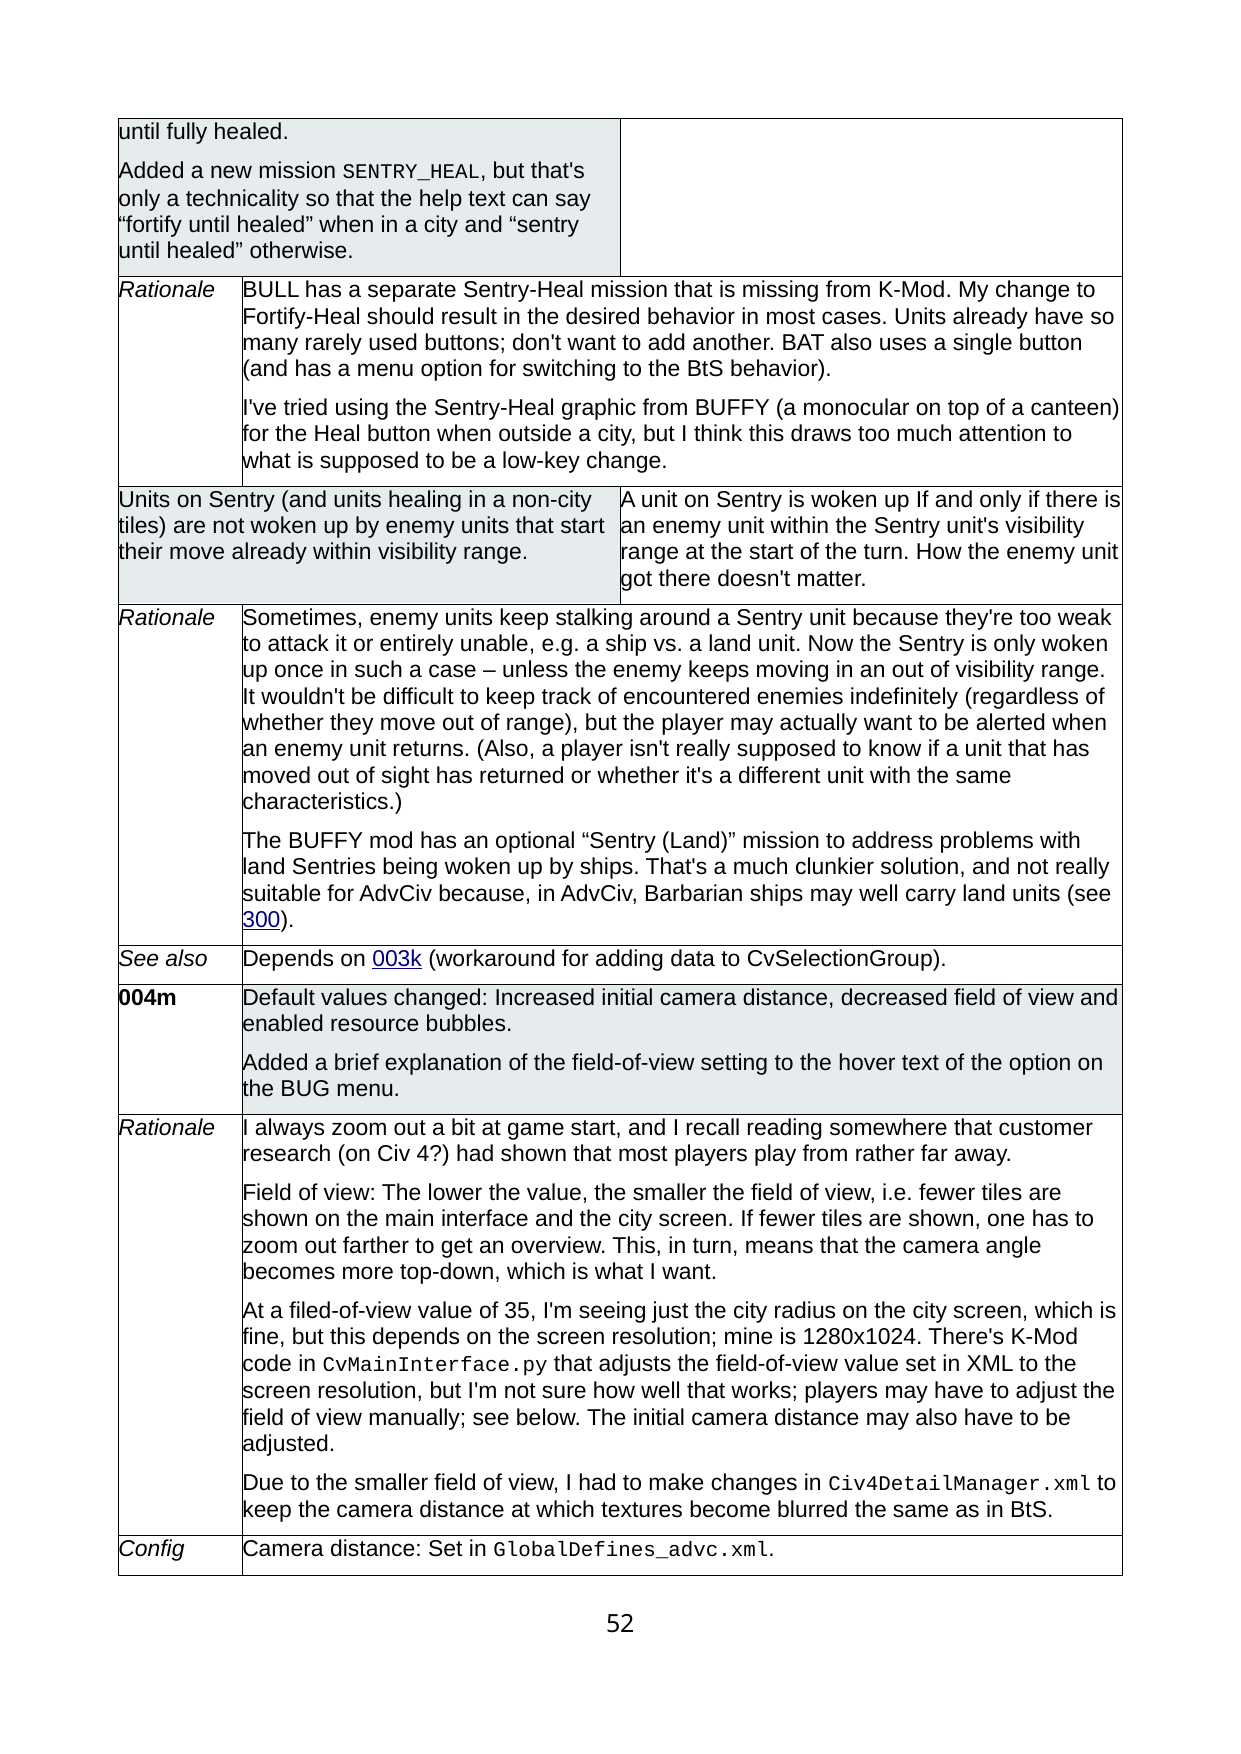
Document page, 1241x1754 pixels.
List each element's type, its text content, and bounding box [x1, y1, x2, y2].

table_cell Sometimes, enemy units keep stalking around a Sentry unit because they're too weak to attack it or entirely unable, e.g. a ship vs. a land unit. Now the Sentry is only woken up once in such a case – unless the enemy keeps moving in an out of visibility range. It wouldn't be difficult to keep track of encountered enemies indefinitely (regardless of whether they move out of range), but the player may actually want to be alerted when an enemy unit returns. (Also, a player isn't really supposed to know if a unit that has moved out of sight has returned or whether it's a different unit with the same characteristics.) The BUFFY mod has an optional “Sentry (Land)” mission to address problems with land Sentries being woken up by ships. That's a much clunkier solution, and not really suitable for AdvCiv because, in AdvCiv, Barbarian ships may well carry land units (see 300). [243, 605, 1122, 944]
table_cell 004m [119, 985, 242, 1114]
table_cell See also [119, 946, 242, 983]
table_cell Default values changed: Increased initial camera distance, decreased field of view and enabled resource bubbles. Added a brief explanation of the field-of-view setting to the hover text of the option on the BUG menu. [243, 985, 1122, 1114]
table_cell I always zoom out a bit at game start, and I recall reading somewhere that customer research (on Civ 4?) had shown that most players play from rather far away. Field of view: The lower the value, the smaller the field of view, i.e. fewer tiles are shown on the main interface and the city screen. If fewer tiles are shown, one has to zoom out farther to get an overview. This, in turn, means that the camera angle becomes more top-down, which is what I want. At a filed-of-view value of 35, I'm seeing just the city radius on the city screen, which is fine, but this depends on the screen resolution; mine is 1280x1024. There's K-Mod code in CvMainInterface.py that adjusts the field-of-view value set in XML to the screen resolution, but I'm not sure how well that works; players may have to adjust the field of view manually; see below. The initial camera distance may also have to be adjusted. Due to the smaller field of view, I had to make changes in Civ4DetailManager.xml to keep the camera distance at which textures become blurred the same as in BtS. [243, 1115, 1122, 1535]
table_cell Rationale [119, 277, 242, 486]
table_cell Units on Sentry (and units healing in a non-city tiles) are not woken up by enemy units that start their move already within visibility range. [119, 487, 620, 603]
table_cell A unit on Sentry is woken up If and only if there is an enemy unit within the Sentry unit's visibility range at the start of the turn. How the enemy unit got there doesn't matter. [621, 487, 1122, 603]
table_cell Camera distance: Set in GlobalDefines_advc.xml. [243, 1536, 1122, 1575]
table_cell BULL has a separate Sentry-Heal mission that is missing from K-Mod. My change to Fortify-Heal should result in the desired behavior in most cases. Units already have so many rarely used buttons; don't want to add another. BAT also uses a single button (and has a menu option for switching to the BtS behavior). I've tried using the Sentry-Heal graphic from BUFFY (a monocular on top of a canteen) for the Heal button when outside a city, but I think this draws too much attention to what is supposed to be a low-key change. [243, 277, 1122, 486]
table_cell until fully healed. Added a new mission SENTRY_HEAL, but that's only a technicality so that the help text can say “fortify until healed” when in a city and “sentry until healed” otherwise. [119, 119, 620, 276]
table_cell Rationale [119, 1115, 242, 1535]
table_cell Depends on 003k (workaround for adding data to CvSelectionGroup). [243, 946, 1122, 983]
table_cell Rationale [119, 605, 242, 944]
table_cell Config [119, 1536, 242, 1575]
table_cell [621, 119, 1122, 276]
